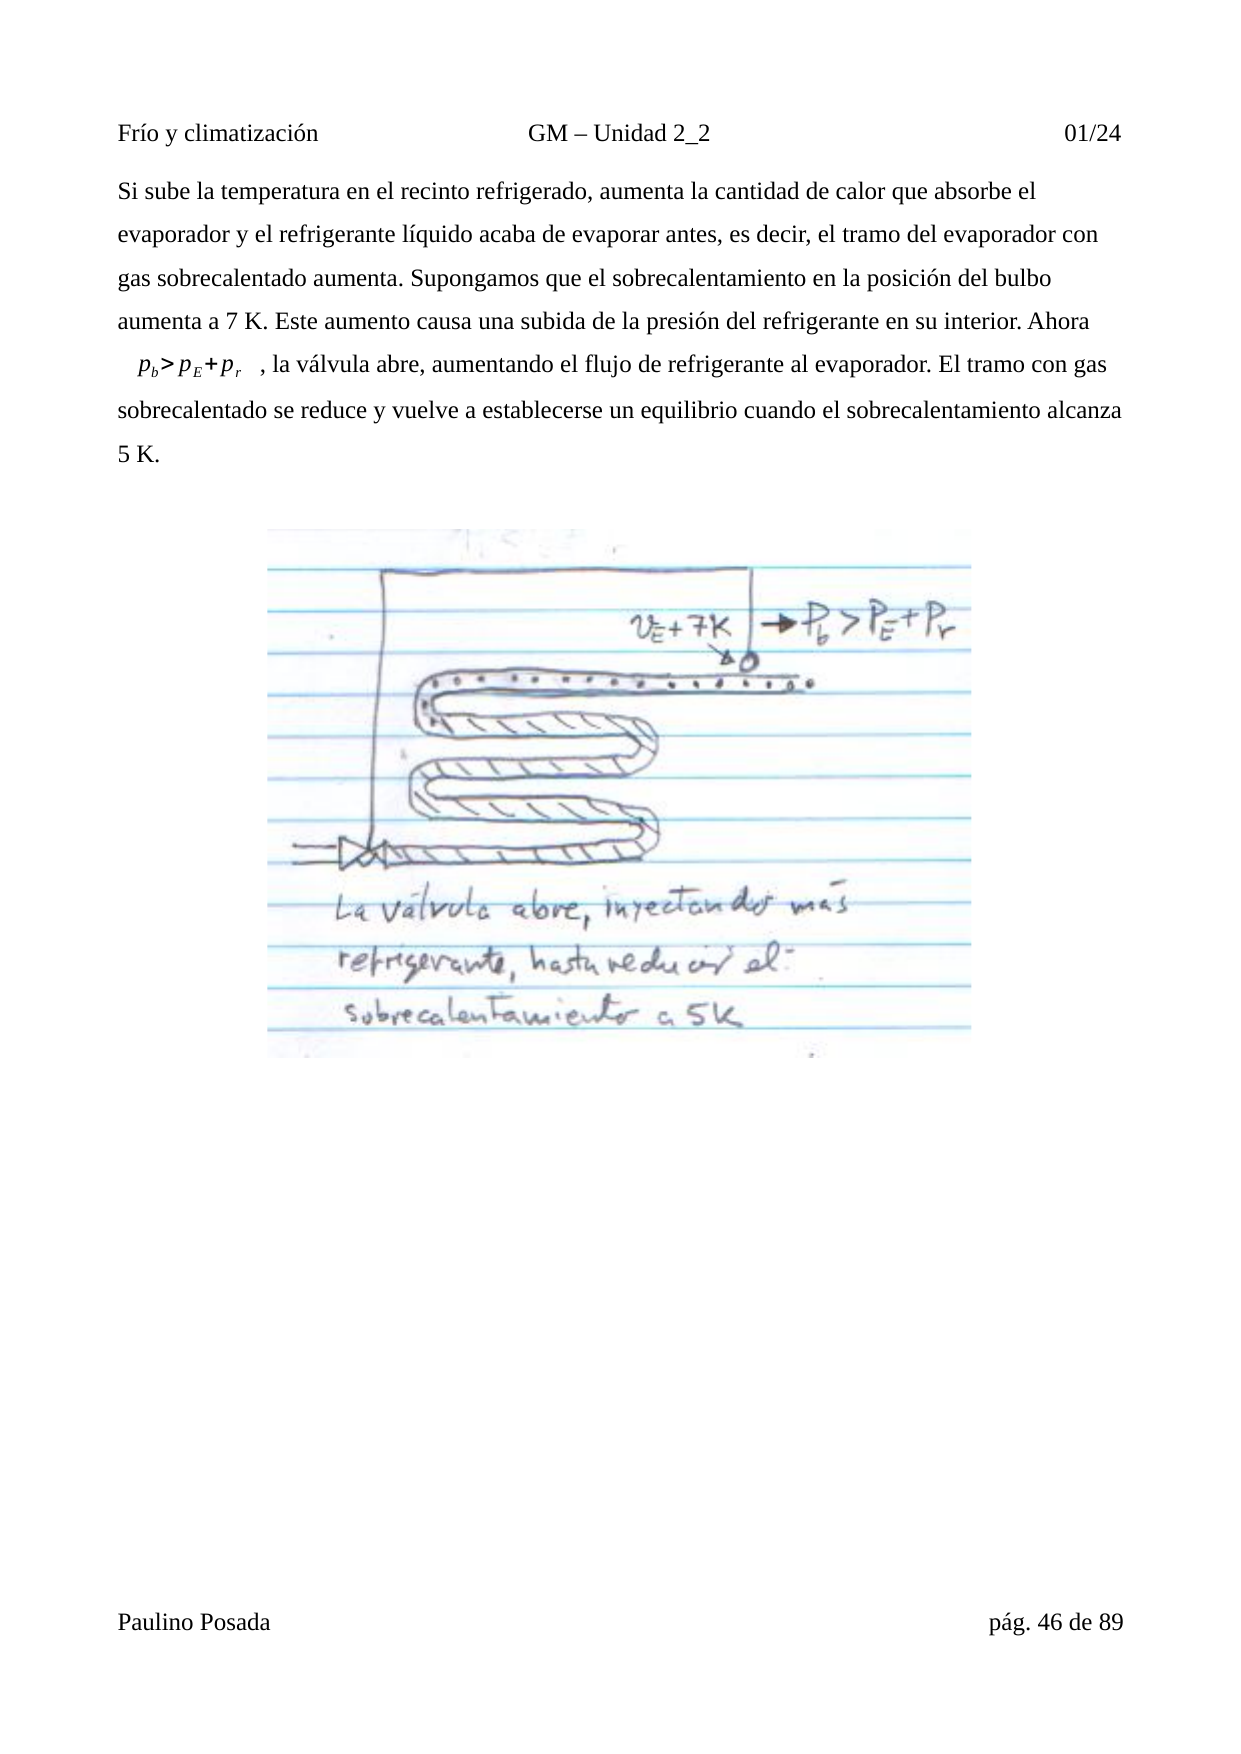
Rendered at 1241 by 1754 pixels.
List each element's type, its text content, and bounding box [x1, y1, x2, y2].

text Si sube la temperatura en el recinto refrigerado, aumenta la cantidad de calor que absorbe el evaporador y el refrigerante líquido acaba de evaporar antes, es decir, el tramo del evaporador con gas sobrecalentado aumenta. Supongamos que el sobrecalentamiento en la posición del bulbo aumenta a 7 K. Este aumento causa una subida de la presión del refrigerante en su interior. Ahora , la válvula abre, aumentando el flujo de refrigerante al evaporador. El tramo con gas sobrecalentado se reduce y vuelve a establecerse un equilibrio cuando el sobrecalentamiento alcanza 5 K. [117, 176, 1123, 467]
picture [267, 529, 972, 1058]
